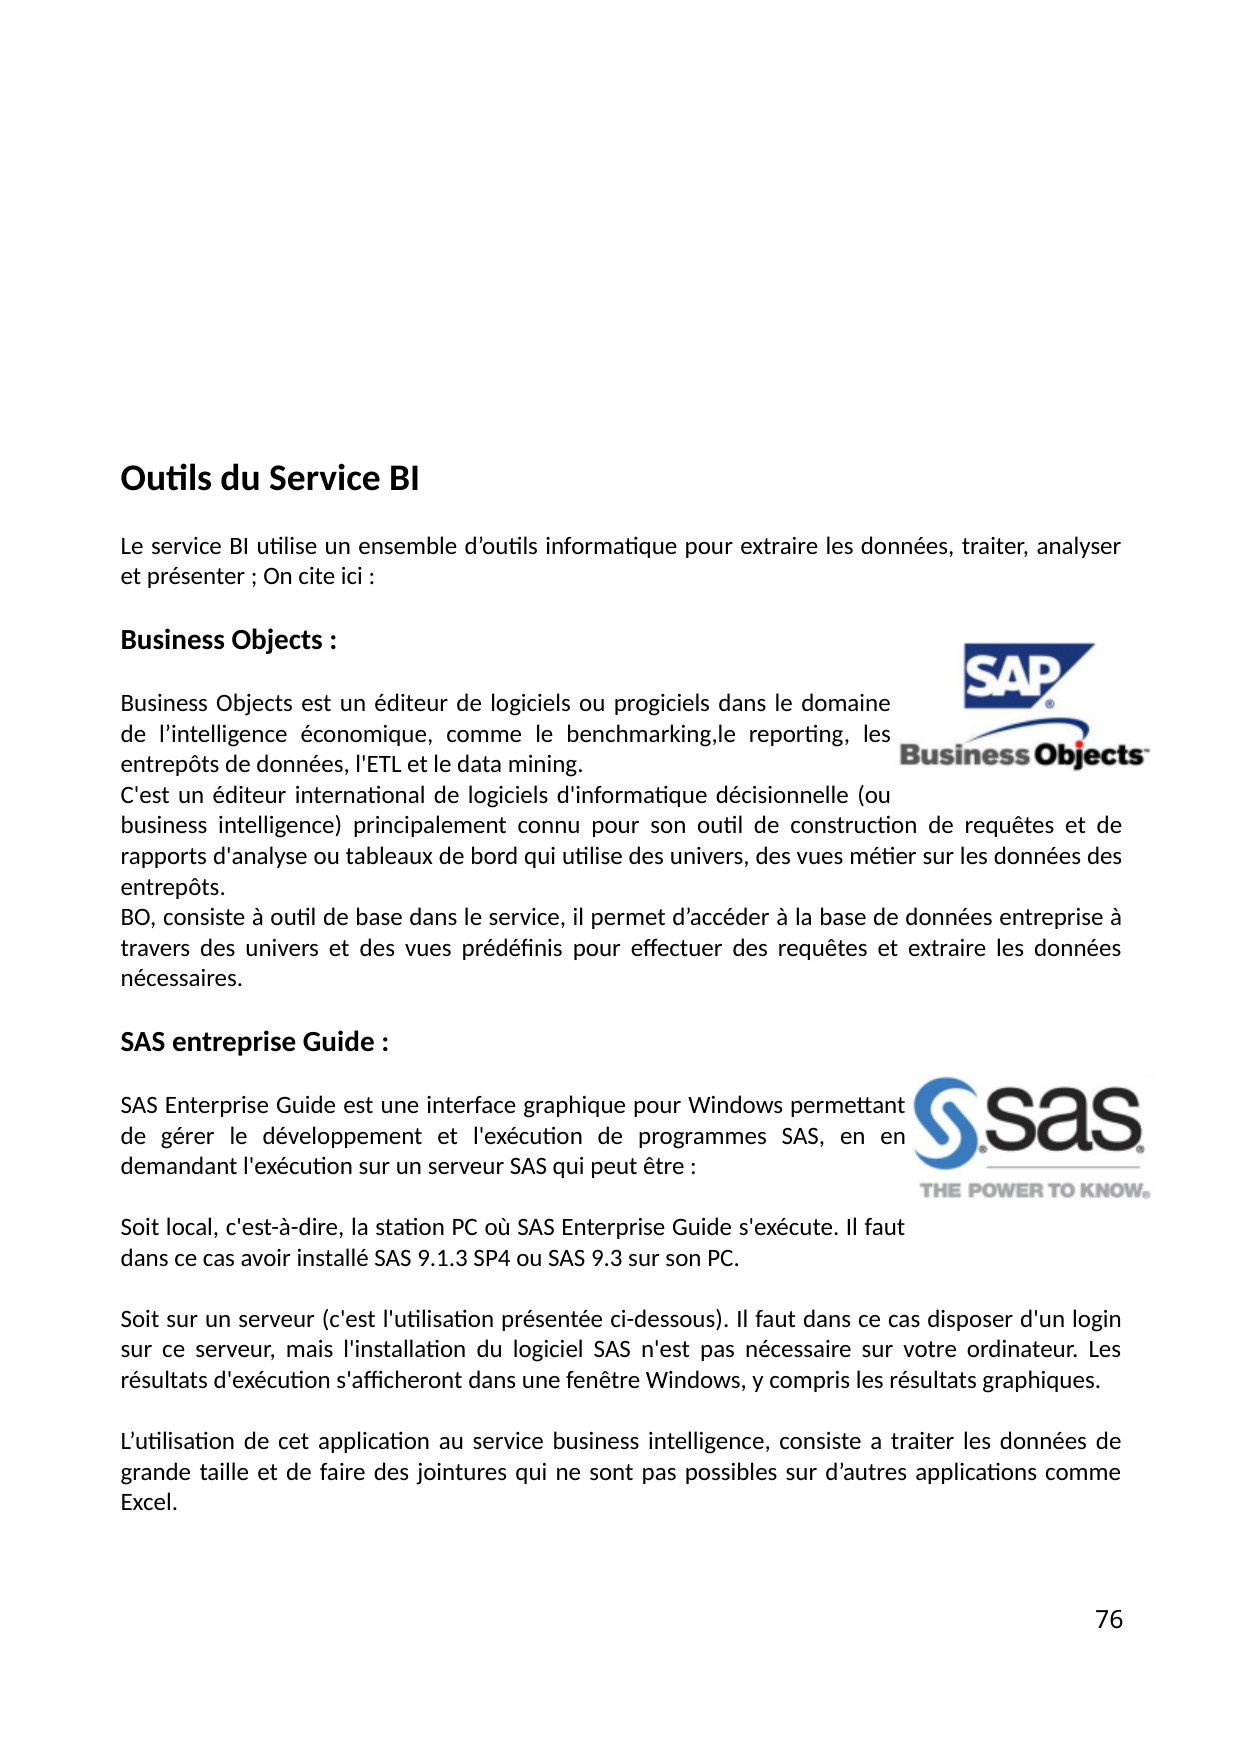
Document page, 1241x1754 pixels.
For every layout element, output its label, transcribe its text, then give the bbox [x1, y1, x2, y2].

text BO, consiste à outil de base dans le service, il permet d’accéder à la base de données entreprise à travers des univers et des vues prédéfinis pour effectuer des requêtes et extraire les données nécessaires. [120, 901, 1123, 993]
text SAS Enterprise Guide est une interface graphique pour Windows permettant de gérer le développement et l'exécution de programmes SAS, en en demandant l'exécution sur un serveur SAS qui peut être : [120, 1089, 906, 1181]
text Le service BI utilise un ensemble d’outils informatique pour extraire les données, traiter, analyser et présenter ; On cite ici : [120, 530, 1123, 591]
text L’utilisation de cet application au service business intelligence, consiste a traiter les données de grande taille et de faire des jointures qui ne sont pas possibles sur d’autres applications comme Excel. [120, 1425, 1123, 1517]
picture [906, 1057, 1163, 1223]
text Soit local, c'est-à-dire, la station PC où SAS Enterprise Guide s'exécute. Il faut dans ce cas avoir installé SAS 9.1.3 SP4 ou SAS 9.3 sur son PC. [120, 1212, 1123, 1273]
text Outils du Service BI [120, 453, 1123, 499]
text Business Objects : [120, 621, 892, 657]
text Soit sur un serveur (c'est l'utilisation présentée ci-dessous). Il faut dans ce cas disposer d'un login sur ce serveur, mais l'installation du logiciel SAS n'est pas nécessaire sur votre ordinateur. Les résultats d'exécution s'afficheront dans une fenêtre Windows, y compris les résultats graphiques. [120, 1303, 1123, 1395]
text Business Objects est un éditeur de logiciels ou progiciels dans le domaine de l’intelligence économique, comme le benchmarking,le reporting, les entrepôts de données, l'ETL et le data mining. [120, 688, 892, 779]
text SAS entreprise Guide : [120, 1023, 1123, 1059]
picture [892, 611, 1163, 801]
text C'est un éditeur international de logiciels d'informatique décisionnelle (ou business intelligence) principalement connu pour son outil de construction de requêtes et de rapports d'analyse ou tableaux de bord qui utilise des univers, des vues métier sur les données des entrepôts. [120, 779, 1123, 901]
